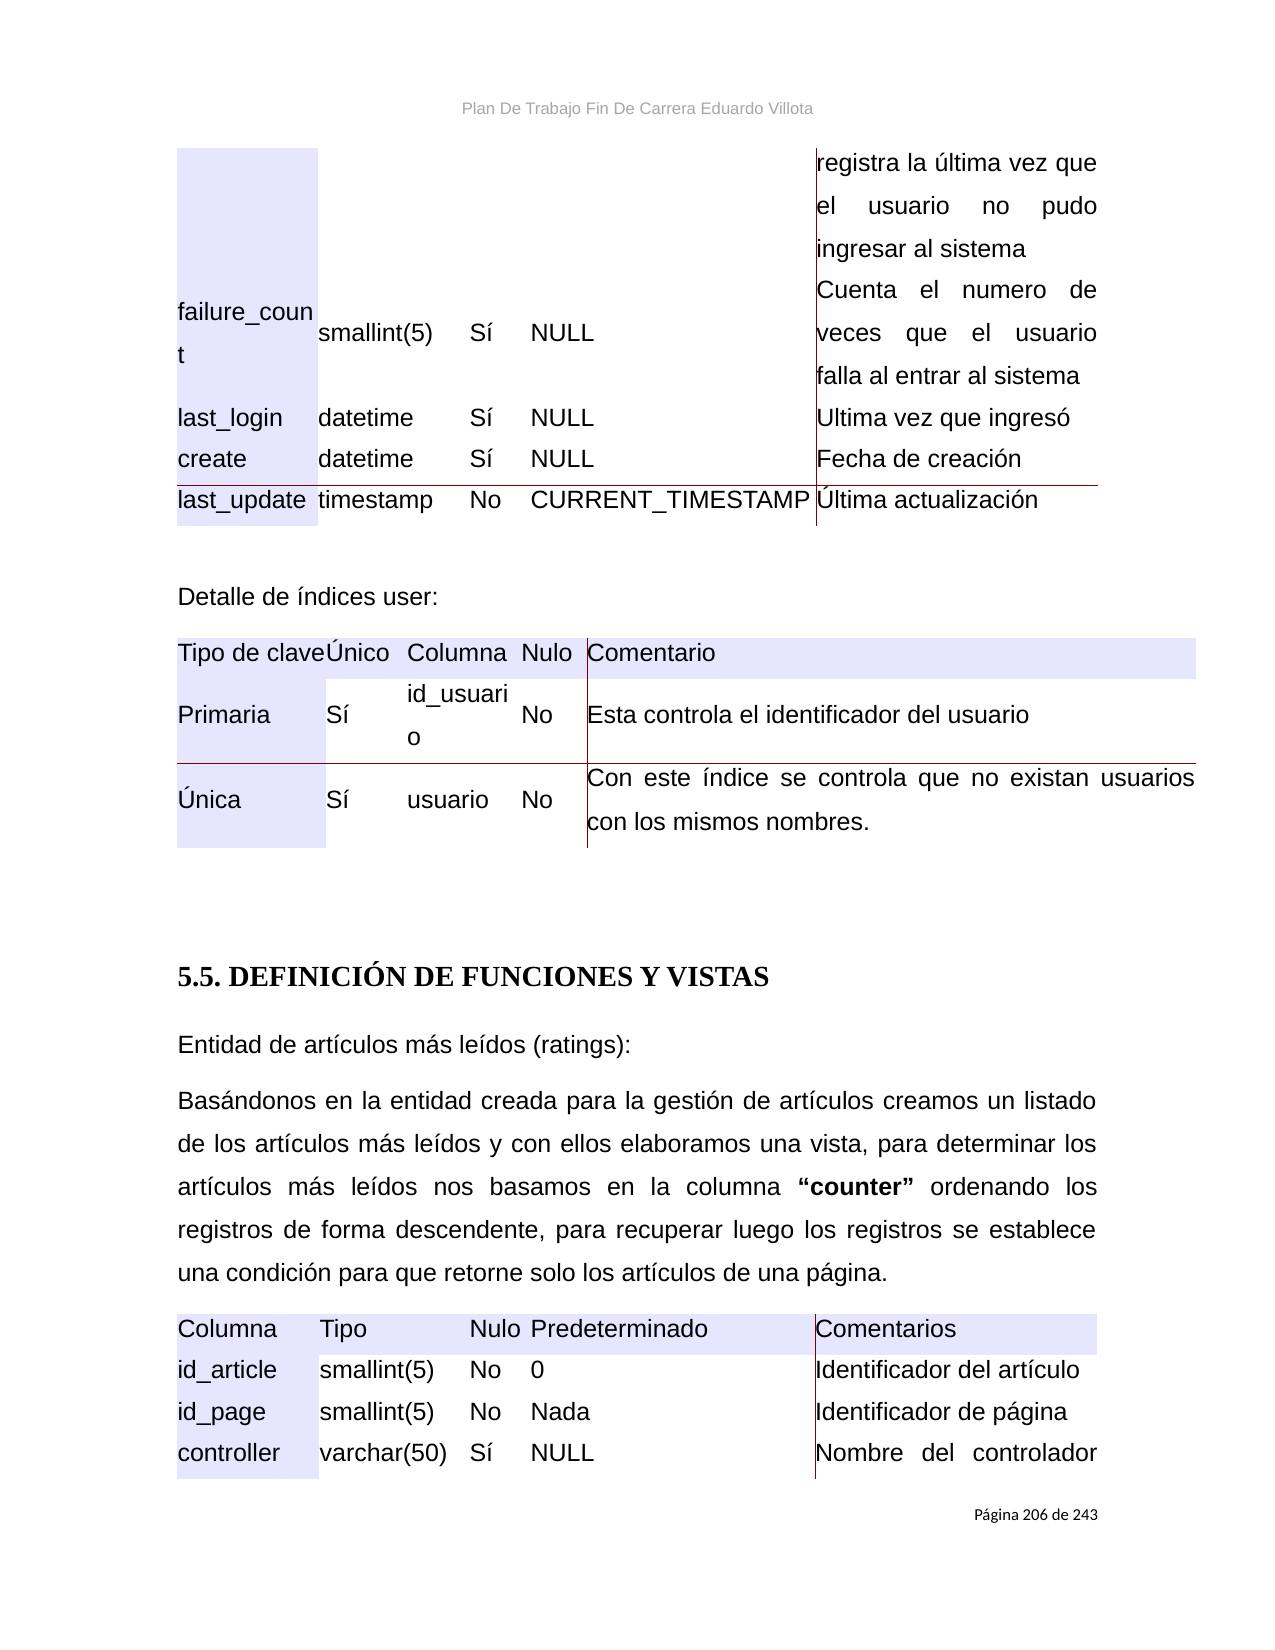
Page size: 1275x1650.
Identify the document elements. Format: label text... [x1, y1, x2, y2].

text Detalle de índices user: [177, 582, 1098, 611]
text Entidad de artículos más leídos (ratings): [177, 1030, 1098, 1059]
table_cell NULL [530, 403, 816, 444]
table_cell failure_count [177, 275, 318, 403]
table_cell Identificador de página [816, 1396, 1097, 1438]
table_cell NULL [530, 275, 816, 403]
table_cell smallint(5) [319, 1396, 469, 1438]
table_cell datetime [318, 403, 469, 444]
table_cell [469, 148, 530, 275]
table_cell Sí [469, 403, 530, 444]
table_cell Sí [469, 1438, 530, 1479]
table_cell NULL [530, 1438, 815, 1479]
table_cell No [469, 486, 530, 526]
table_cell Primaria [177, 679, 326, 763]
table_cell smallint(5) [319, 1355, 469, 1396]
table_header Comentarios [816, 1314, 1097, 1355]
table_cell smallint(5) [318, 275, 469, 403]
table_cell Única [177, 764, 326, 848]
table_cell varchar(50) [319, 1438, 469, 1479]
table_cell Nada [530, 1396, 815, 1438]
table_cell [530, 148, 816, 275]
table_cell controller [177, 1438, 319, 1479]
table_cell No [521, 679, 587, 763]
table_header Columna [407, 638, 521, 679]
table_header Predeterminado [530, 1314, 815, 1355]
table_cell Ultima vez que ingresó [817, 403, 1097, 444]
table_header Único [326, 638, 407, 679]
text 5.5. DEFINICIÓN DE FUNCIONES Y VISTAS [177, 959, 1098, 993]
table_cell Sí [326, 679, 407, 763]
table_cell No [521, 764, 587, 848]
table_cell timestamp [318, 486, 469, 526]
table_cell create [177, 444, 318, 485]
table_cell Sí [469, 444, 530, 485]
table_header Nulo [521, 638, 587, 679]
table_cell NULL [530, 444, 816, 485]
table_header Tipo [319, 1314, 469, 1355]
table_cell registra la última vez que el usuario no pudo ingresar al sistema [817, 148, 1097, 275]
table_cell datetime [318, 444, 469, 485]
table_cell Nombre del controlador [816, 1438, 1097, 1479]
table_cell [318, 148, 469, 275]
table_cell No [469, 1396, 530, 1438]
text Basándonos en la entidad creada para la gestión de artículos creamos un listado de los artículos más leídos y con ellos elaboramos una vista, para determinar los artículos más leídos nos basamos en la columna “counter” ordenando los registros de forma descendente, para recuperar luego los registros se establece una condición para que retorne solo los artículos de una página. [177, 1086, 1098, 1287]
table_cell No [469, 1355, 530, 1396]
table_header Comentario [588, 638, 1196, 679]
table_cell last_login [177, 403, 318, 444]
table_cell CURRENT_TIMESTAMP [530, 486, 816, 526]
table_cell Última actualización [817, 486, 1097, 526]
table_cell last_update [177, 486, 318, 526]
table_cell Sí [326, 764, 407, 848]
table_cell [177, 148, 318, 275]
table_cell Sí [469, 275, 530, 403]
table_cell Esta controla el identificador del usuario [588, 679, 1196, 763]
table_cell 0 [530, 1355, 815, 1396]
table_header Nulo [469, 1314, 530, 1355]
table_cell Cuenta el numero de veces que el usuario falla al entrar al sistema [817, 275, 1097, 403]
table_cell id_page [177, 1396, 319, 1438]
table_cell Identificador del artículo [816, 1355, 1097, 1396]
table_header Tipo de clave [177, 638, 326, 679]
table_cell id_usuario [407, 679, 521, 763]
table_cell Fecha de creación [817, 444, 1097, 485]
table_cell Con este índice se controla que no existan usuarios con los mismos nombres. [588, 764, 1196, 848]
table_cell id_article [177, 1355, 319, 1396]
table_cell usuario [407, 764, 521, 848]
table_header Columna [177, 1314, 319, 1355]
